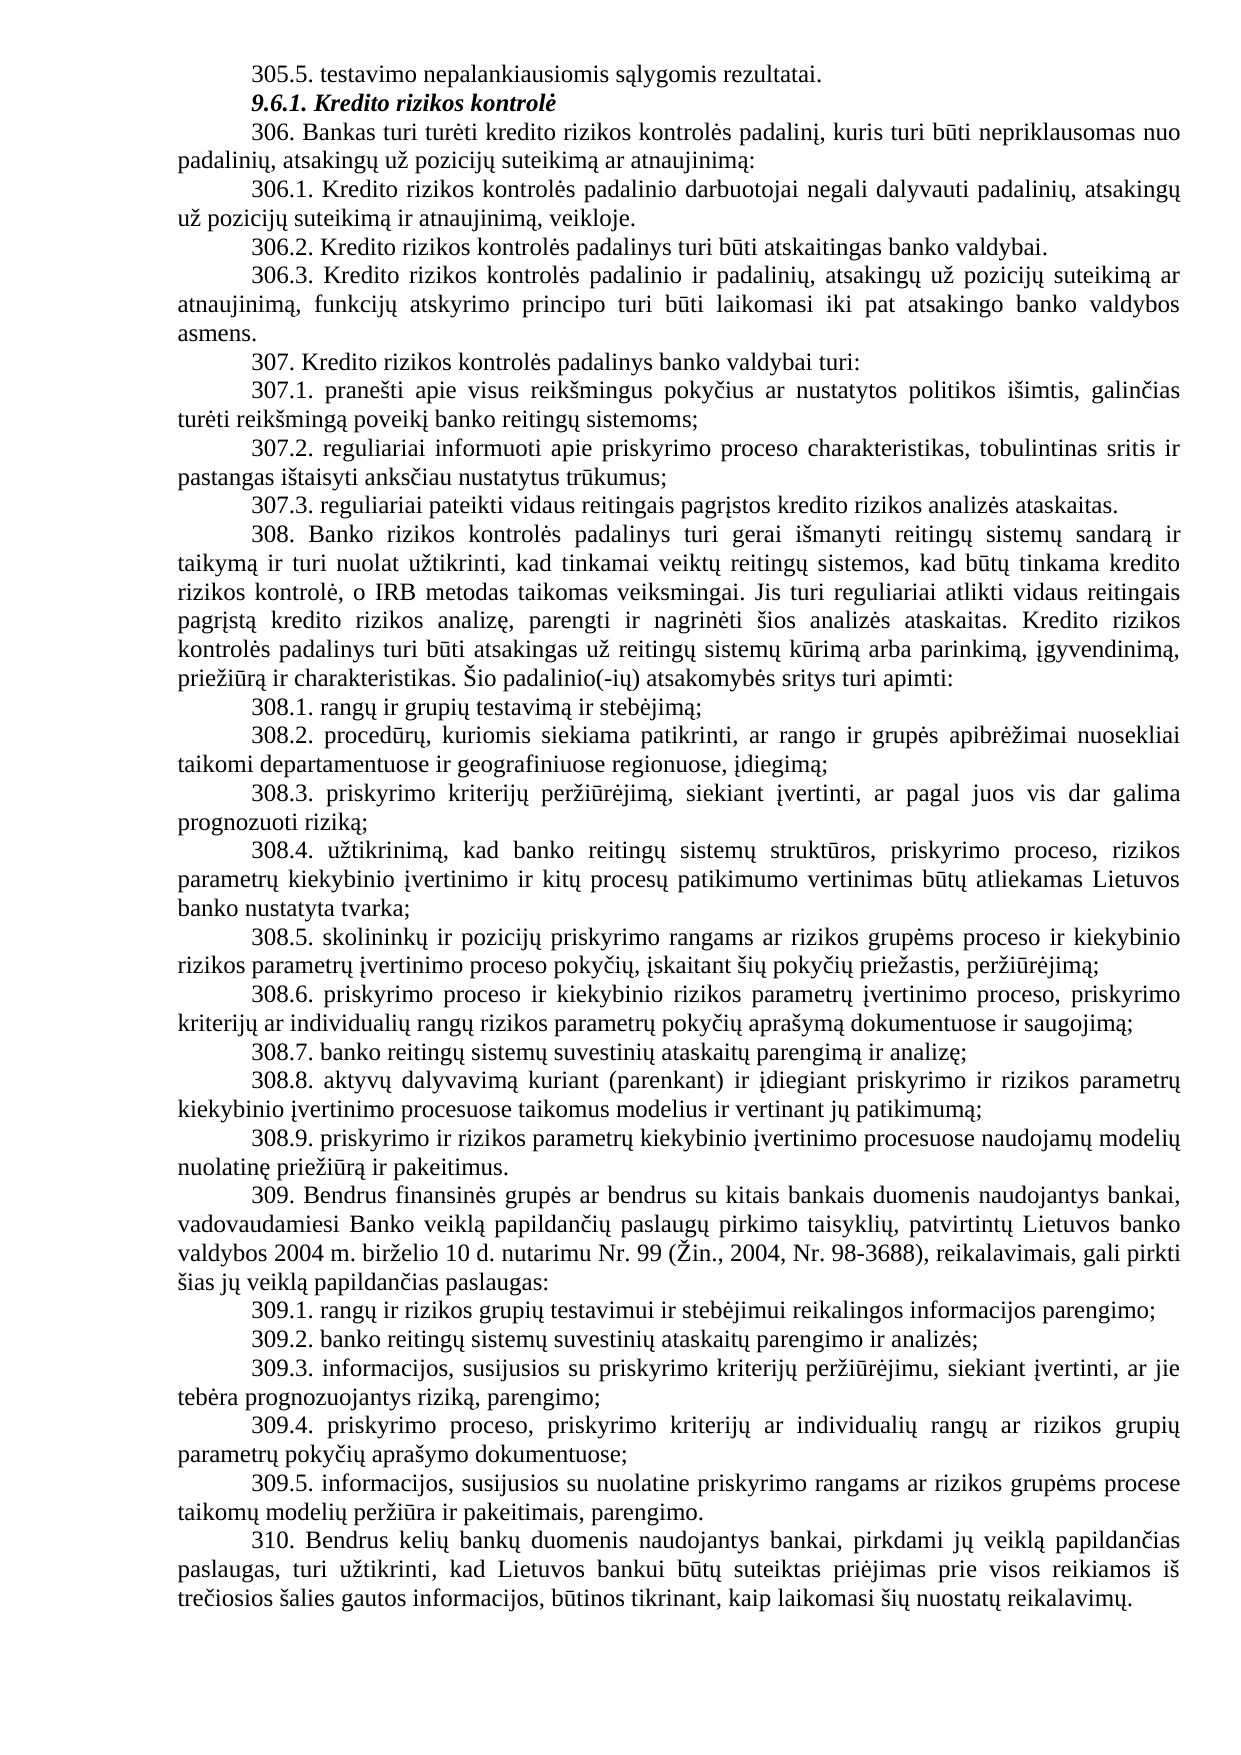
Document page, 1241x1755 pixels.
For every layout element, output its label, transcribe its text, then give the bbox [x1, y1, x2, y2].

text 309.5. informacijos, susijusios su nuolatine priskyrimo rangams ar rizikos grupėms procese taikomų modelių peržiūra ir pakeitimais, parengimo. [177, 1468, 1181, 1525]
text 308.3. priskyrimo kriterijų peržiūrėjimą, siekiant įvertinti, ar pagal juos vis dar galima prognozuoti riziką; [177, 778, 1181, 835]
text 309.3. informacijos, susijusios su priskyrimo kriterijų peržiūrėjimu, siekiant įvertinti, ar jie tebėra prognozuojantys riziką, parengimo; [177, 1353, 1181, 1410]
text 9.6.1. Kredito rizikos kontrolė [177, 88, 1181, 117]
text 306.3. Kredito rizikos kontrolės padalinio ir padalinių, atsakingų už pozicijų suteikimą ar atnaujinimą, funkcijų atskyrimo principo turi būti laikomasi iki pat atsakingo banko valdybos asmens. [177, 260, 1181, 347]
text 307.1. pranešti apie visus reikšmingus pokyčius ar nustatytos politikos išimtis, galinčias turėti reikšmingą poveikį banko reitingų sistemoms; [177, 375, 1181, 433]
text 309.4. priskyrimo proceso, priskyrimo kriterijų ar individualių rangų ar rizikos grupių parametrų pokyčių aprašymo dokumentuose; [177, 1410, 1181, 1468]
text 307.2. reguliariai informuoti apie priskyrimo proceso charakteristikas, tobulintinas sritis ir pastangas ištaisyti anksčiau nustatytus trūkumus; [177, 433, 1181, 490]
text 306. Bankas turi turėti kredito rizikos kontrolės padalinį, kuris turi būti nepriklausomas nuo padalinių, atsakingų už pozicijų suteikimą ar atnaujinimą: [177, 117, 1181, 174]
text 306.2. Kredito rizikos kontrolės padalinys turi būti atskaitingas banko valdybai. [177, 232, 1181, 260]
text 308.7. banko reitingų sistemų suvestinių ataskaitų parengimą ir analizę; [177, 1037, 1181, 1065]
text 308.8. aktyvų dalyvavimą kuriant (parenkant) ir įdiegiant priskyrimo ir rizikos parametrų kiekybinio įvertinimo procesuose taikomus modelius ir vertinant jų patikimumą; [177, 1065, 1181, 1123]
text 309. Bendrus finansinės grupės ar bendrus su kitais bankais duomenis naudojantys bankai, vadovaudamiesi Banko veiklą papildančių paslaugų pirkimo taisyklių, patvirtintų Lietuvos banko valdybos 2004 m. birželio 10 d. nutarimu Nr. 99 (Žin., 2004, Nr. 98-3688), reikalavimais, gali pirkti šias jų veiklą papildančias paslaugas: [177, 1180, 1181, 1295]
text 305.5. testavimo nepalankiausiomis sąlygomis rezultatai. [177, 59, 1181, 88]
text 306.1. Kredito rizikos kontrolės padalinio darbuotojai negali dalyvauti padalinių, atsakingų už pozicijų suteikimą ir atnaujinimą, veikloje. [177, 174, 1181, 232]
text 308.9. priskyrimo ir rizikos parametrų kiekybinio įvertinimo procesuose naudojamų modelių nuolatinę priežiūrą ir pakeitimus. [177, 1123, 1181, 1180]
text 309.1. rangų ir rizikos grupių testavimui ir stebėjimui reikalingos informacijos parengimo; [177, 1295, 1181, 1324]
text 308.1. rangų ir grupių testavimą ir stebėjimą; [177, 692, 1181, 720]
text 309.2. banko reitingų sistemų suvestinių ataskaitų parengimo ir analizės; [177, 1324, 1181, 1353]
text 310. Bendrus kelių bankų duomenis naudojantys bankai, pirkdami jų veiklą papildančias paslaugas, turi užtikrinti, kad Lietuvos bankui būtų suteiktas priėjimas prie visos reikiamos iš trečiosios šalies gautos informacijos, būtinos tikrinant, kaip laikomasi šių nuostatų reikalavimų. [177, 1525, 1181, 1612]
text 307.3. reguliariai pateikti vidaus reitingais pagrįstos kredito rizikos analizės ataskaitas. [177, 490, 1181, 519]
text 308.6. priskyrimo proceso ir kiekybinio rizikos parametrų įvertinimo proceso, priskyrimo kriterijų ar individualių rangų rizikos parametrų pokyčių aprašymą dokumentuose ir saugojimą; [177, 979, 1181, 1037]
text 308. Banko rizikos kontrolės padalinys turi gerai išmanyti reitingų sistemų sandarą ir taikymą ir turi nuolat užtikrinti, kad tinkamai veiktų reitingų sistemos, kad būtų tinkama kredito rizikos kontrolė, o IRB metodas taikomas veiksmingai. Jis turi reguliariai atlikti vidaus reitingais pagrįstą kredito rizikos analizę, parengti ir nagrinėti šios analizės ataskaitas. Kredito rizikos kontrolės padalinys turi būti atsakingas už reitingų sistemų kūrimą arba parinkimą, įgyvendinimą, priežiūrą ir charakteristikas. Šio padalinio(-ių) atsakomybės sritys turi apimti: [177, 519, 1181, 692]
text 307. Kredito rizikos kontrolės padalinys banko valdybai turi: [177, 347, 1181, 375]
text 308.2. procedūrų, kuriomis siekiama patikrinti, ar rango ir grupės apibrėžimai nuosekliai taikomi departamentuose ir geografiniuose regionuose, įdiegimą; [177, 720, 1181, 778]
text 308.4. užtikrinimą, kad banko reitingų sistemų struktūros, priskyrimo proceso, rizikos parametrų kiekybinio įvertinimo ir kitų procesų patikimumo vertinimas būtų atliekamas Lietuvos banko nustatyta tvarka; [177, 835, 1181, 922]
text 308.5. skolininkų ir pozicijų priskyrimo rangams ar rizikos grupėms proceso ir kiekybinio rizikos parametrų įvertinimo proceso pokyčių, įskaitant šių pokyčių priežastis, peržiūrėjimą; [177, 922, 1181, 979]
